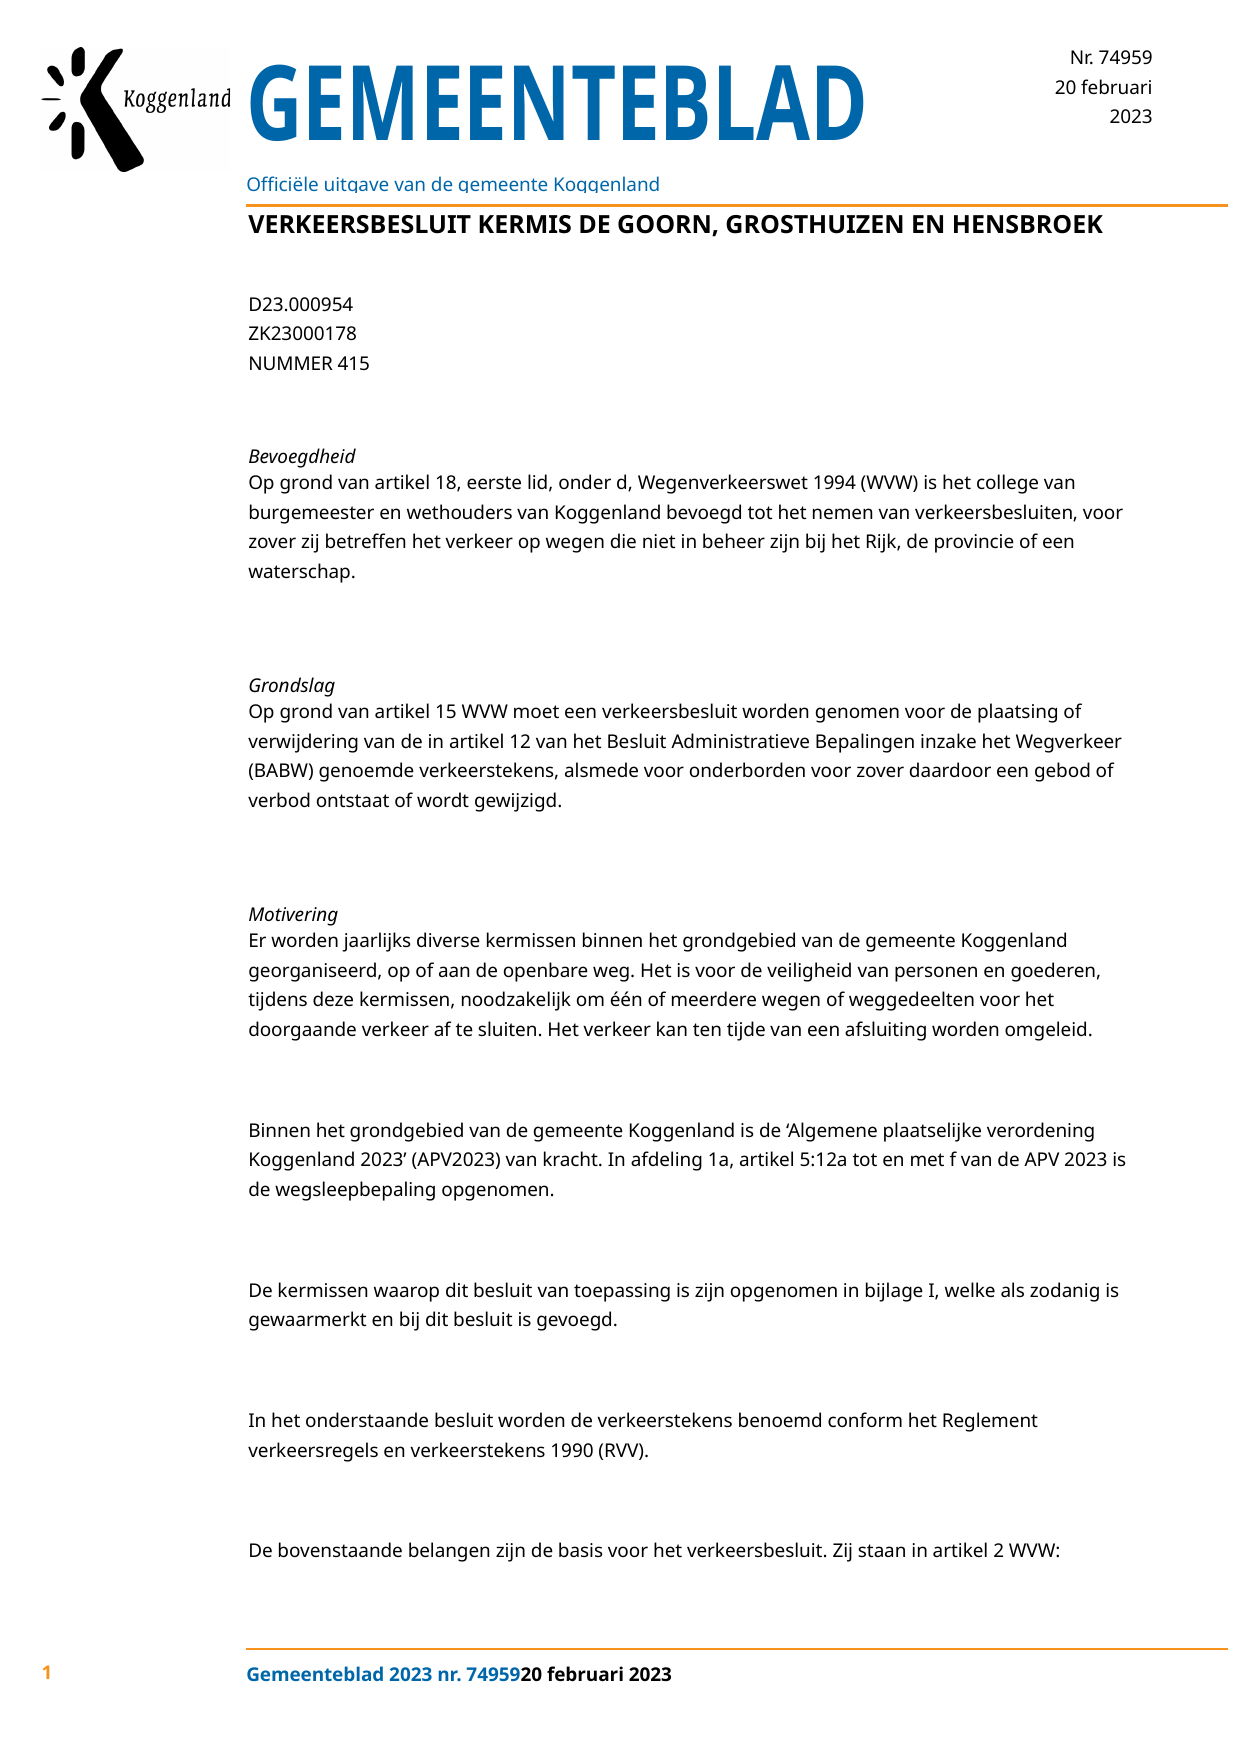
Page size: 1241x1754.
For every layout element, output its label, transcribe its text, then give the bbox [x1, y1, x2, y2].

text Motivering [248, 901, 1152, 927]
text De bovenstaande belangen zijn de basis voor het verkeersbesluit. Zij staan in artikel 2 WVW: [248, 1538, 1152, 1563]
text Er worden jaarlijks diverse kermissen binnen het grondgebied van de gemeente Koggenland georganiseerd, op of aan de openbare weg. Het is voor de veiligheid van personen en goederen, tijdens deze kermissen, noodzakelijk om één of meerdere wegen of weggedeelten voor het doorgaande verkeer af te sluiten. Het verkeer kan ten tijde van een afsluiting worden omgeleid. [248, 927, 1152, 1042]
picture [41, 47, 231, 172]
text VERKEERSBESLUIT KERMIS DE GOORN, GROSTHUIZEN EN HENSBROEK [248, 207, 1152, 241]
text Bevoegdheid [248, 444, 1152, 469]
text NUMMER 415 [248, 350, 1152, 376]
text ZK23000178 [248, 321, 1152, 346]
text De kermissen waarop dit besluit van toepassing is zijn opgenomen in bijlage I, welke als zodanig is gewaarmerkt en bij dit besluit is gevoegd. [248, 1277, 1152, 1332]
text Op grond van artikel 15 WVW moet een verkeersbesluit worden genomen voor de plaatsing of verwijdering van de in artikel 12 van het Besluit Administratieve Bepalingen inzake het Wegverkeer (BABW) genoemde verkeerstekens, alsmede voor onderborden voor zover daardoor een gebod of verbod ontstaat of wordt gewijzigd. [248, 698, 1152, 813]
text Grondslag [248, 673, 1152, 698]
text Op grond van artikel 18, eerste lid, onder d, Wegenverkeerswet 1994 (WVW) is het college van burgemeester en wethouders van Koggenland bevoegd tot het nemen van verkeersbesluiten, voor zover zij betreffen het verkeer op wegen die niet in beheer zijn bij het Rijk, de provincie of een waterschap. [248, 469, 1152, 584]
text D23.000954 [248, 291, 1152, 317]
text Binnen het grondgebied van de gemeente Koggenland is de ‘Algemene plaatselijke verordening Koggenland 2023’ (APV2023) van kracht. In afdeling 1a, artikel 5:12a tot en met f van de APV 2023 is de wegsleepbepaling opgenomen. [248, 1117, 1152, 1202]
text In het onderstaande besluit worden de verkeerstekens benoemd conform het Reglement verkeersregels en verkeerstekens 1990 (RVV). [248, 1407, 1152, 1462]
